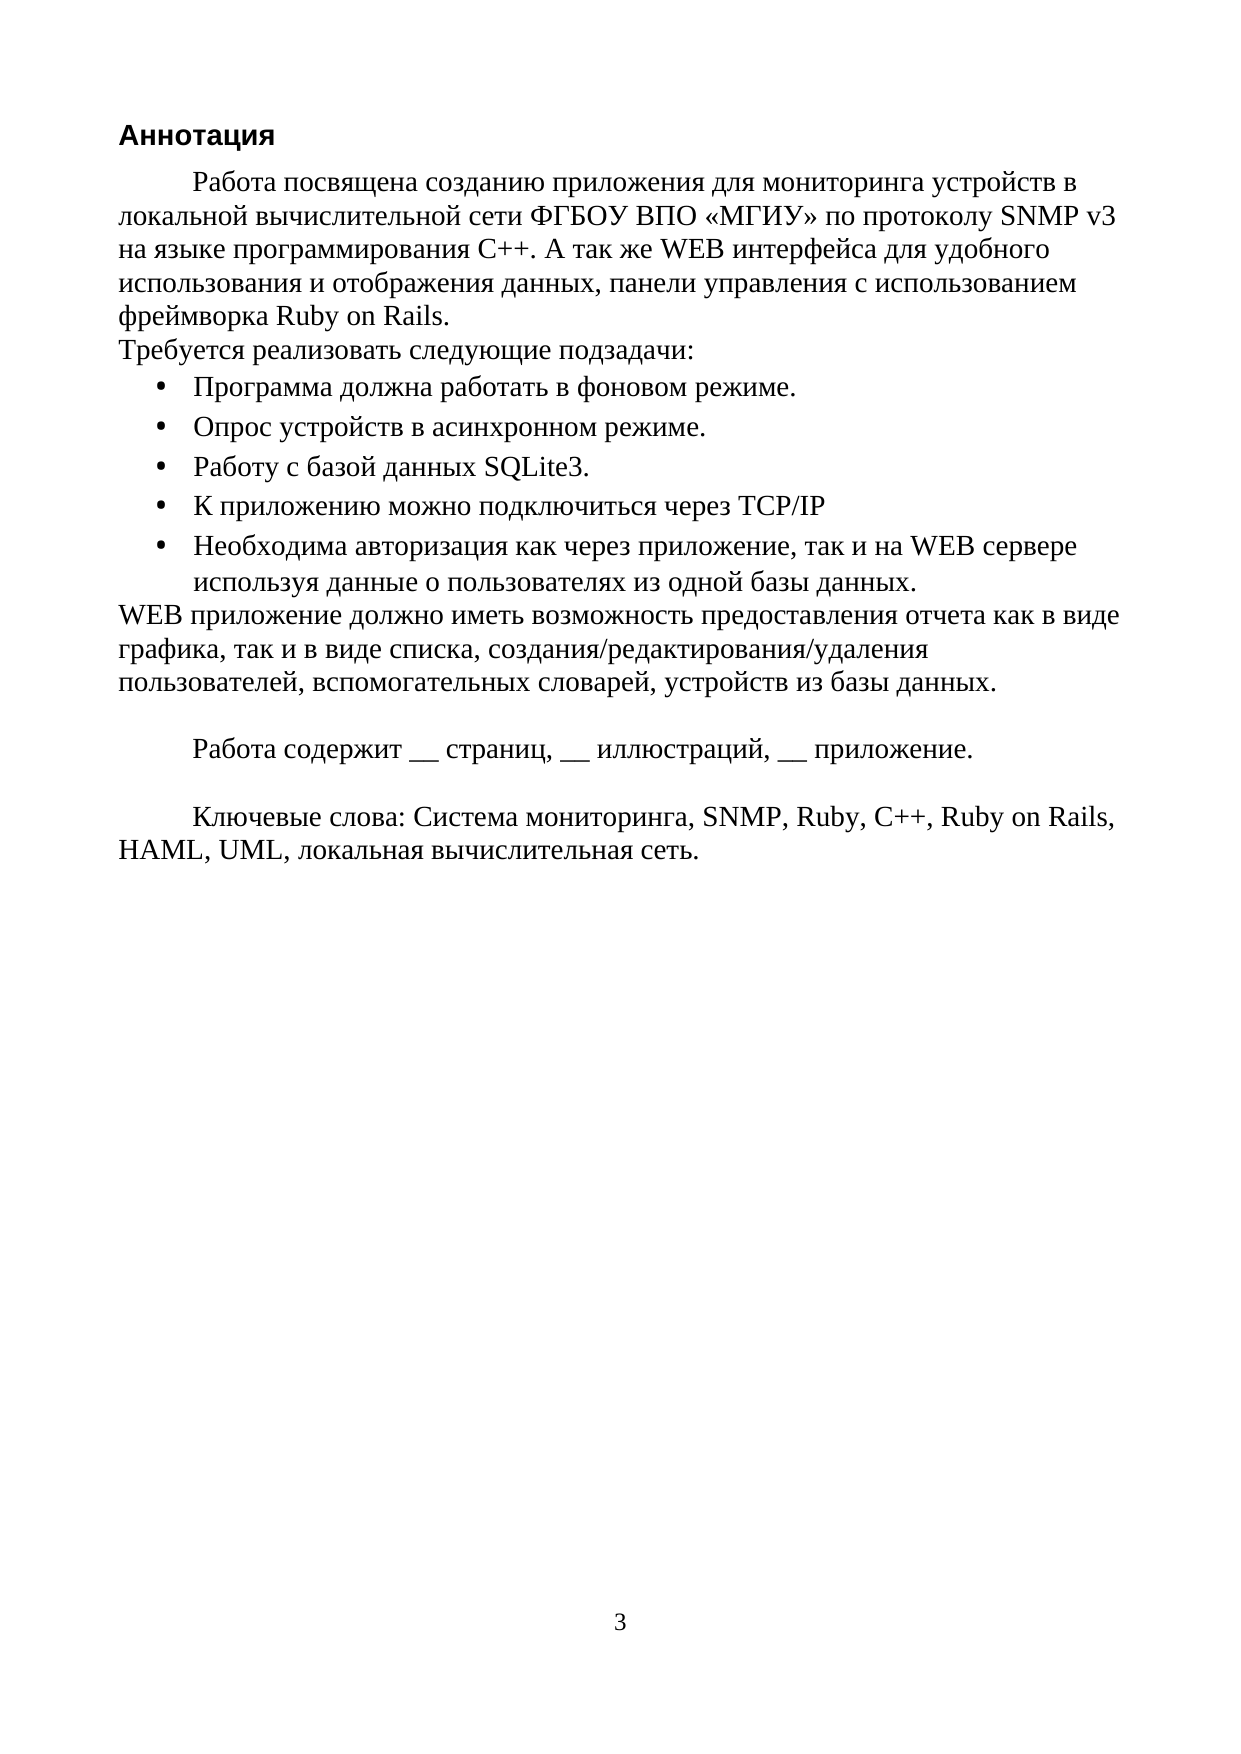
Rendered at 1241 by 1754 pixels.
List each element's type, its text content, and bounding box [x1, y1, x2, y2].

list Программа должна работать в фоновом режиме. [156, 365, 1122, 405]
text WEB приложение должно иметь возможность предоставления отчета как в виде [118, 597, 1122, 631]
text на языке программирования С++. А так же WEB интерфейса для удобного [118, 231, 1122, 265]
list Необходима авторизация как через приложение, так и на WEB сервере используя данные о пользователях из одной базы данных. [156, 524, 1122, 597]
list Опрос устройств в асинхронном режиме. [156, 405, 1122, 445]
list Работу с базой данных SQLite3. [156, 445, 1122, 484]
text пользователей, вспомогательных словарей, устройств из базы данных. [118, 664, 1122, 698]
text Работа посвящена созданию приложения для мониторинга устройств в [118, 164, 1122, 198]
text фреймворка Ruby on Rails. [118, 298, 1122, 332]
text использования и отображения данных, панели управления с использованием [118, 265, 1122, 298]
text Требуется реализовать следующие подзадачи: [118, 332, 1122, 365]
subtitle Аннотация [118, 118, 1122, 152]
text Работа содержит __ страниц, __ иллюстраций, __ приложение. [118, 732, 1122, 765]
text локальной вычислительной сети ФГБОУ ВПО «МГИУ» по протоколу SNMP v3 [118, 198, 1122, 231]
text графика, так и в виде списка, создания/редактирования/удаления [118, 631, 1122, 664]
list К приложению можно подключиться через TCP/IP [156, 484, 1122, 524]
text Ключевые слова: Система мониторинга, SNMP, Ruby, C++, Ruby on Rails, HAML, UML, локальная вычислительная сеть. [118, 799, 1122, 866]
